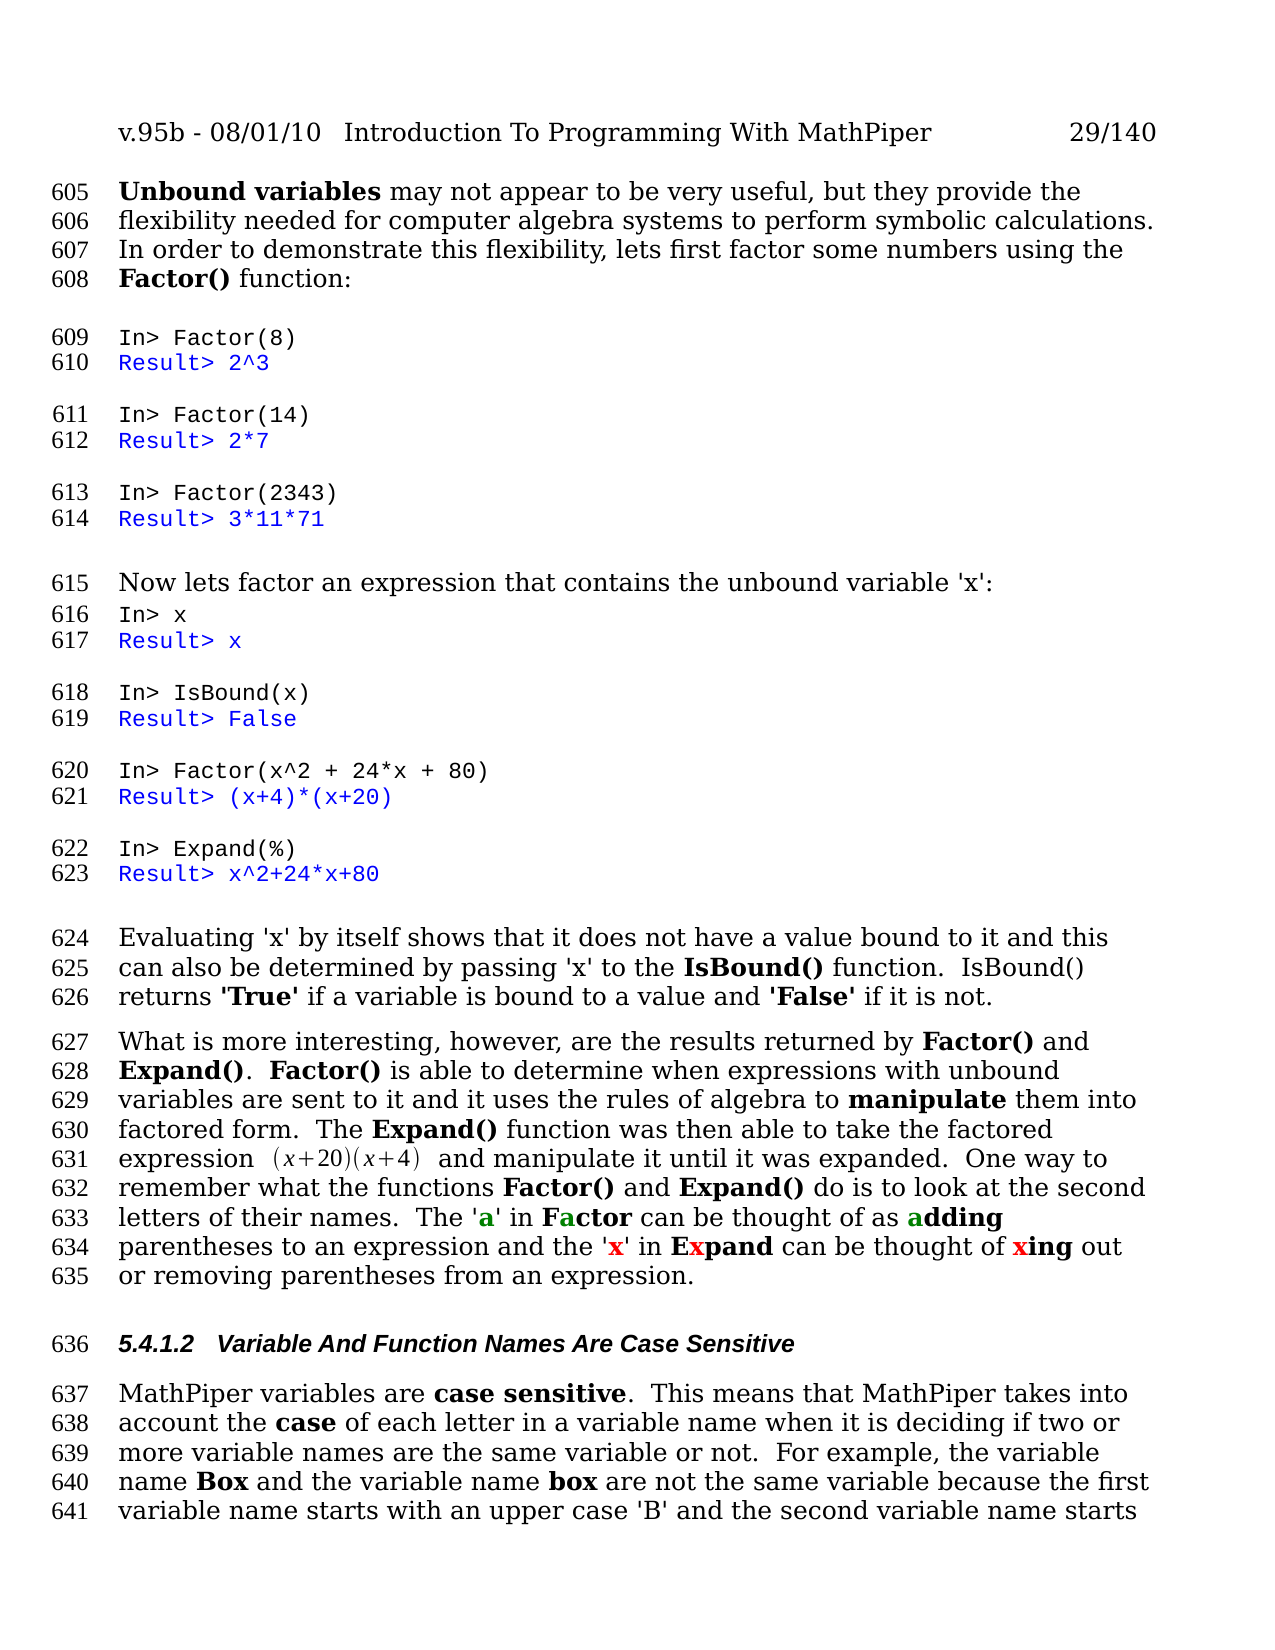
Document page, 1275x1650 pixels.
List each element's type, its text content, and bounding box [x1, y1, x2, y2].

text In> Factor(x^2 + 24*x + 80) [118, 759, 1157, 785]
text Result> False [118, 707, 1157, 733]
text In> Factor(2343) [118, 481, 1157, 507]
text In> Factor(14) [118, 404, 1157, 429]
text Result> 2^3 [118, 352, 1157, 378]
text Result> 2*7 [118, 429, 1157, 456]
subtitle Variable And Function Names Are Case Sensitive [118, 1329, 1157, 1358]
text Evaluating 'x' by itself shows that it does not have a value bound to it and this can also be determined by passing 'x' to the IsBound() function. IsBound() returns 'True' if a variable is bound to a value and 'False' if it is not. [118, 924, 1157, 1012]
text Result> x^2+24*x+80 [118, 863, 1157, 889]
text Now lets factor an expression that contains the unbound variable 'x': [118, 568, 1157, 597]
text Unbound variables may not appear to be very useful, but they provide the flexibility needed for computer algebra systems to perform symbolic calculations. In order to demonstrate this flexibility, lets first factor some numbers using the Factor() function: [118, 177, 1157, 294]
text In> Factor(8) [118, 326, 1157, 352]
text In> Expand(%) [118, 837, 1157, 863]
text MathPiper variables are case sensitive. This means that MathPiper takes into account the case of each letter in a variable name when it is deciding if two or more variable names are the same variable or not. For example, the variable name Box and the variable name box are not the same variable because the first variable name starts with an upper case 'B' and the second variable name starts [118, 1379, 1157, 1526]
text Result> 3*11*71 [118, 507, 1157, 533]
text Result> x [118, 629, 1157, 655]
text What is more interesting, however, are the results returned by Factor() and Expand(). Factor() is able to determine when expressions with unbound variables are sent to it and it uses the rules of algebra to manipulate them into factored form. The Expand() function was then able to take the factored expressionand manipulate it until it was expanded. One way to remember what the functions Factor() and Expand() do is to look at the second letters of their names. The 'a' in Factor can be thought of as adding parentheses to an expression and the 'x' in Expand can be thought of xing out or removing parentheses from an expression. [118, 1027, 1157, 1291]
text In> IsBound(x) [118, 681, 1157, 707]
text Result> (x+4)*(x+20) [118, 785, 1157, 811]
text In> x [118, 603, 1157, 629]
